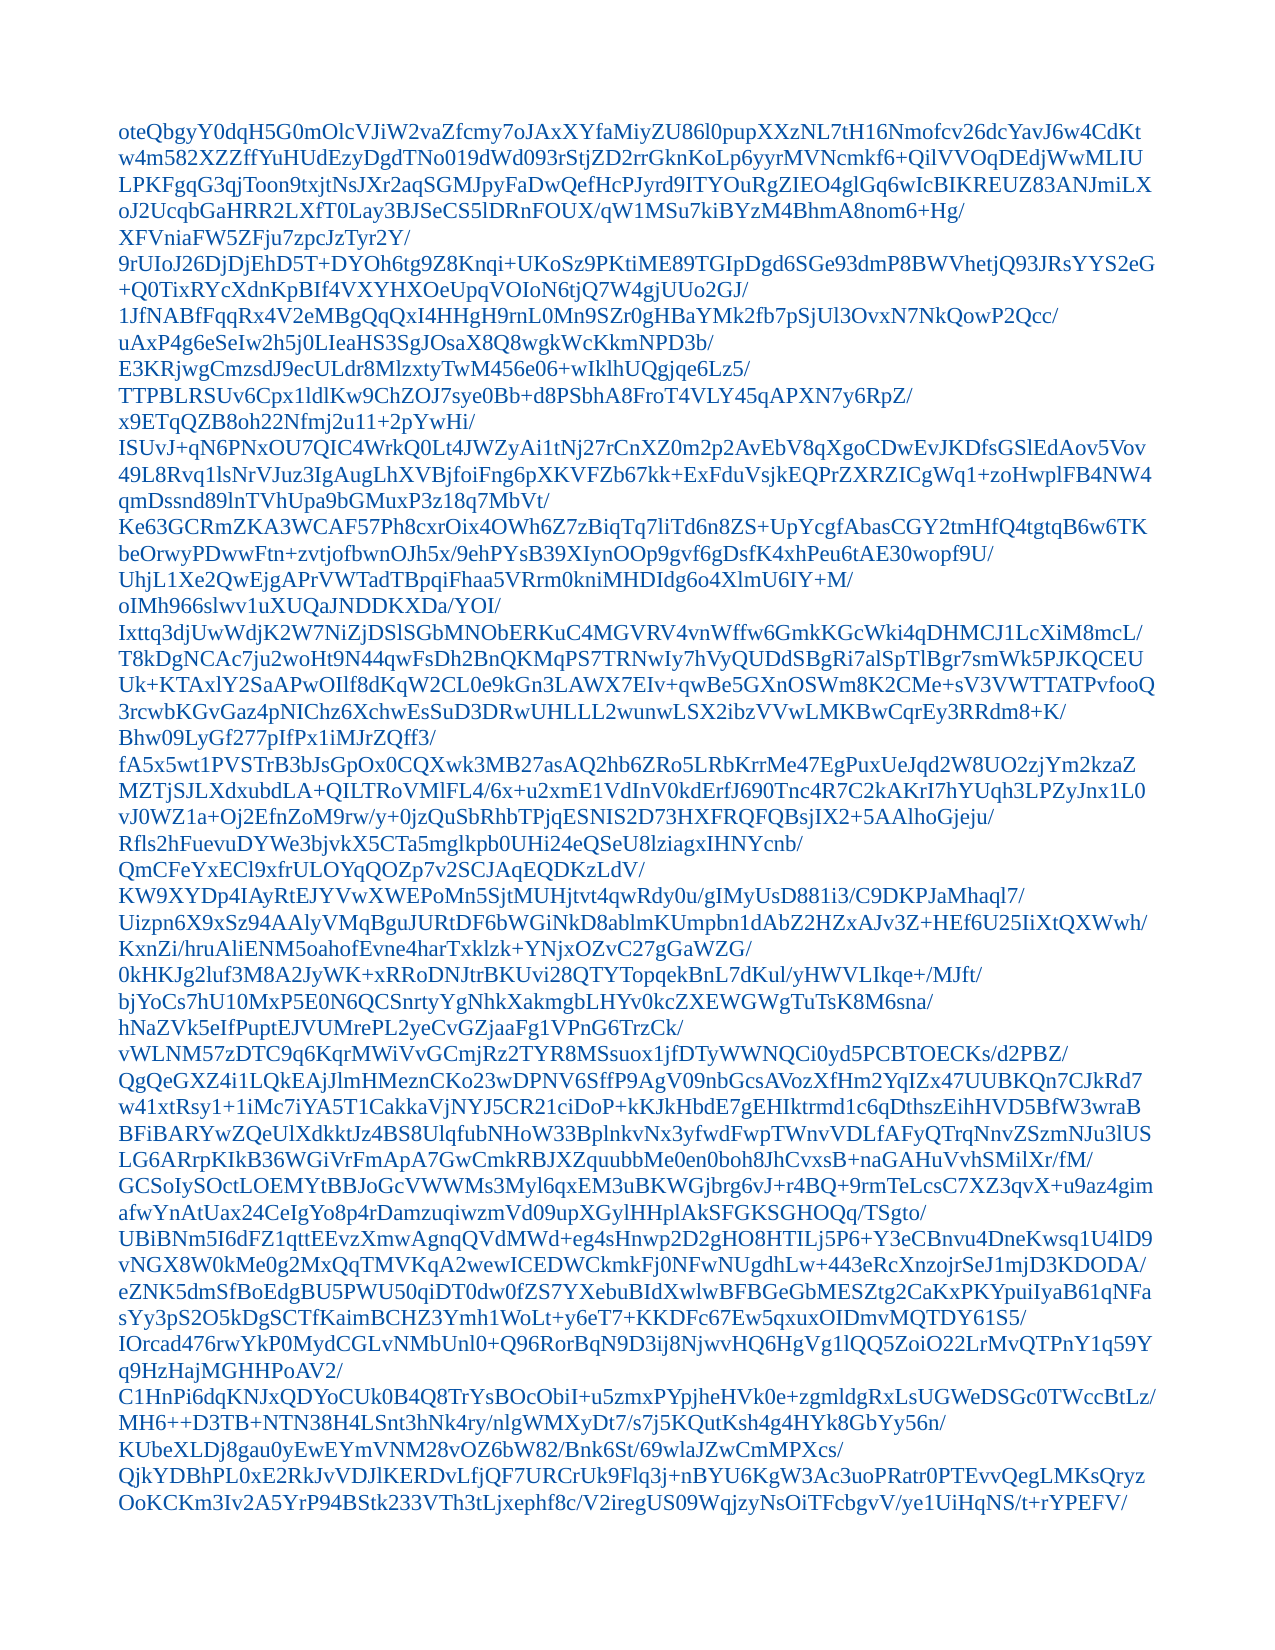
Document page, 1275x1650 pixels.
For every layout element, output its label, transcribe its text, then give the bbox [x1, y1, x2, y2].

text oteQbgyY0dqH5G0mOlcVJiW2vaZfcmy7oJAxXYfaMiyZU86l0pupXXzNL7tH16Nmofcv26dcYavJ6w4CdKtw4m582XZZffYuHUdEzyDgdTNo019dWd093rStjZD2rrGknKoLp6yyrMVNcmkf6+QilVVOqDEdjWwMLIULPKFgqG3qjToon9txjtNsJXr2aqSGMJpyFaDwQefHcPJyrd9ITYOuRgZIEO4glGq6wIcBIKREUZ83ANJmiLXoJ2UcqbGaHRR2LXfT0Lay3BJSeCS5lDRnFOUX/qW1MSu7kiBYzM4BhmA8nom6+Hg/XFVniaFW5ZFju7zpcJzTyr2Y/9rUIoJ26DjDjEhD5T+DYOh6tg9Z8Knqi+UKoSz9PKtiME89TGIpDgd6SGe93dmP8BWVhetjQ93JRsYYS2eG+Q0TixRYcXdnKpBIf4VXYHXOeUpqVOIoN6tjQ7W4gjUUo2GJ/1JfNABfFqqRx4V2eMBgQqQxI4HHgH9rnL0Mn9SZr0gHBaYMk2fb7pSjUl3OvxN7NkQowP2Qcc/uAxP4g6eSeIw2h5j0LIeaHS3SgJOsaX8Q8wgkWcKkmNPD3b/E3KRjwgCmzsdJ9ecULdr8MlzxtyTwM456e06+wIklhUQgjqe6Lz5/TTPBLRSUv6Cpx1ldlKw9ChZOJ7sye0Bb+d8PSbhA8FroT4VLY45qAPXN7y6RpZ/x9ETqQZB8oh22Nfmj2u11+2pYwHi/ISUvJ+qN6PNxOU7QIC4WrkQ0Lt4JWZyAi1tNj27rCnXZ0m2p2AvEbV8qXgoCDwEvJKDfsGSlEdAov5Vov49L8Rvq1lsNrVJuz3IgAugLhXVBjfoiFng6pXKVFZb67kk+ExFduVsjkEQPrZXRZICgWq1+zoHwplFB4NW4qmDssnd89lnTVhUpa9bGMuxP3z18q7MbVt/Ke63GCRmZKA3WCAF57Ph8cxrOix4OWh6Z7zBiqTq7liTd6n8ZS+UpYcgfAbasCGY2tmHfQ4tgtqB6w6TKbeOrwyPDwwFtn+zvtjofbwnOJh5x/9ehPYsB39XIynOOp9gvf6gDsfK4xhPeu6tAE30wopf9U/UhjL1Xe2QwEjgAPrVWTadTBpqiFhaa5VRrm0kniMHDIdg6o4XlmU6IY+M/oIMh966slwv1uXUQaJNDDKXDa/YOI/Ixttq3djUwWdjK2W7NiZjDSlSGbMNObERKuC4MGVRV4vnWffw6GmkKGcWki4qDHMCJ1LcXiM8mcL/T8kDgNCAc7ju2woHt9N44qwFsDh2BnQKMqPS7TRNwIy7hVyQUDdSBgRi7alSpTlBgr7smWk5PJKQCEUUk+KTAxlY2SaAPwOIlf8dKqW2CL0e9kGn3LAWX7EIv+qwBe5GXnOSWm8K2CMe+sV3VWTTATPvfooQ3rcwbKGvGaz4pNIChz6XchwEsSuD3DRwUHLLL2wunwLSX2ibzVVwLMKBwCqrEy3RRdm8+K/Bhw09LyGf277pIfPx1iMJrZQff3/fA5x5wt1PVSTrB3bJsGpOx0CQXwk3MB27asAQ2hb6ZRo5LRbKrrMe47EgPuxUeJqd2W8UO2zjYm2kzaZMZTjSJLXdxubdLA+QILTRoVMlFL4/6x+u2xmE1VdInV0kdErfJ690Tnc4R7C2kAKrI7hYUqh3LPZyJnx1L0vJ0WZ1a+Oj2EfnZoM9rw/y+0jzQuSbRhbTPjqESNIS2D73HXFRQFQBsjIX2+5AAlhoGjeju/Rfls2hFuevuDYWe3bjvkX5CTa5mglkpb0UHi24eQSeU8lziagxIHNYcnb/QmCFeYxECl9xfrULOYqQOZp7v2SCJAqEQDKzLdV/KW9XYDp4IAyRtEJYVwXWEPoMn5SjtMUHjtvt4qwRdy0u/gIMyUsD881i3/C9DKPJaMhaql7/Uizpn6X9xSz94AAlyVMqBguJURtDF6bWGiNkD8ablmKUmpbn1dAbZ2HZxAJv3Z+HEf6U25IiXtQXWwh/KxnZi/hruAliENM5oahofEvne4harTxklzk+YNjxOZvC27gGaWZG/0kHKJg2luf3M8A2JyWK+xRRoDNJtrBKUvi28QTYTopqekBnL7dKul/yHWVLIkqe+/MJft/bjYoCs7hU10MxP5E0N6QCSnrtyYgNhkXakmgbLHYv0kcZXEWGWgTuTsK8M6sna/hNaZVk5eIfPuptEJVUMrePL2yeCvGZjaaFg1VPnG6TrzCk/vWLNM57zDTC9q6KqrMWiVvGCmjRz2TYR8MSsuox1jfDTyWWNQCi0yd5PCBTOECKs/d2PBZ/QgQeGXZ4i1LQkEAjJlmHMeznCKo23wDPNV6SffP9AgV09nbGcsAVozXfHm2YqIZx47UUBKQn7CJkRd7w41xtRsy1+1iMc7iYA5T1CakkaVjNYJ5CR21ciDoP+kKJkHbdE7gEHIktrmd1c6qDthszEihHVD5BfW3wraBBFiBARYwZQeUlXdkktJz4BS8UlqfubNHoW33BplnkvNx3yfwdFwpTWnvVDLfAFyQTrqNnvZSzmNJu3lUSLG6ARrpKIkB36WGiVrFmApA7GwCmkRBJXZquubbMe0en0boh8JhCvxsB+naGAHuVvhSMilXr/fM/GCSoIySOctLOEMYtBBJoGcVWWMs3Myl6qxEM3uBKWGjbrg6vJ+r4BQ+9rmTeLcsC7XZ3qvX+u9az4gimafwYnAtUax24CeIgYo8p4rDamzuqiwzmVd09upXGylHHplAkSFGKSGHOQq/TSgto/UBiBNm5I6dFZ1qttEEvzXmwAgnqQVdMWd+eg4sHnwp2D2gHO8HTILj5P6+Y3eCBnvu4DneKwsq1U4lD9vNGX8W0kMe0g2MxQqTMVKqA2wewICEDWCkmkFj0NFwNUgdhLw+443eRcXnzojrSeJ1mjD3KDODA/eZNK5dmSfBoEdgBU5PWU50qiDT0dw0fZS7YXebuBIdXwlwBFBGeGbMESZtg2CaKxPKYpuiIyaB61qNFasYy3pS2O5kDgSCTfKaimBCHZ3Ymh1WoLt+y6eT7+KKDFc67Ew5qxuxOIDmvMQTDY61S5/IOrcad476rwYkP0MydCGLvNMbUnl0+Q96RorBqN9D3ij8NjwvHQ6HgVg1lQQ5ZoiO22LrMvQTPnY1q59Yq9HzHajMGHHPoAV2/C1HnPi6dqKNJxQDYoCUk0B4Q8TrYsBOcObiI+u5zmxPYpjheHVk0e+zgmldgRxLsUGWeDSGc0TWccBtLz/MH6++D3TB+NTN38H4LSnt3hNk4ry/nlgWMXyDt7/s7j5KQutKsh4g4HYk8GbYy56n/KUbeXLDj8gau0yEwEYmVNM28vOZ6bW82/Bnk6St/69wlaJZwCmMPXcs/QjkYDBhPL0xE2RkJvVDJlKERDvLfjQF7URCrUk9Flq3j+nBYU6KgW3Ac3uoPRatr0PTEvvQegLMKsQryzOoKCKm3Iv2A5YrP94BStk233VTh3tLjxephf8c/V2iregUS09WqjzyNsOiTFcbgvV/ye1UiHqNS/t+rYPEFV/ [118, 118, 1157, 1515]
